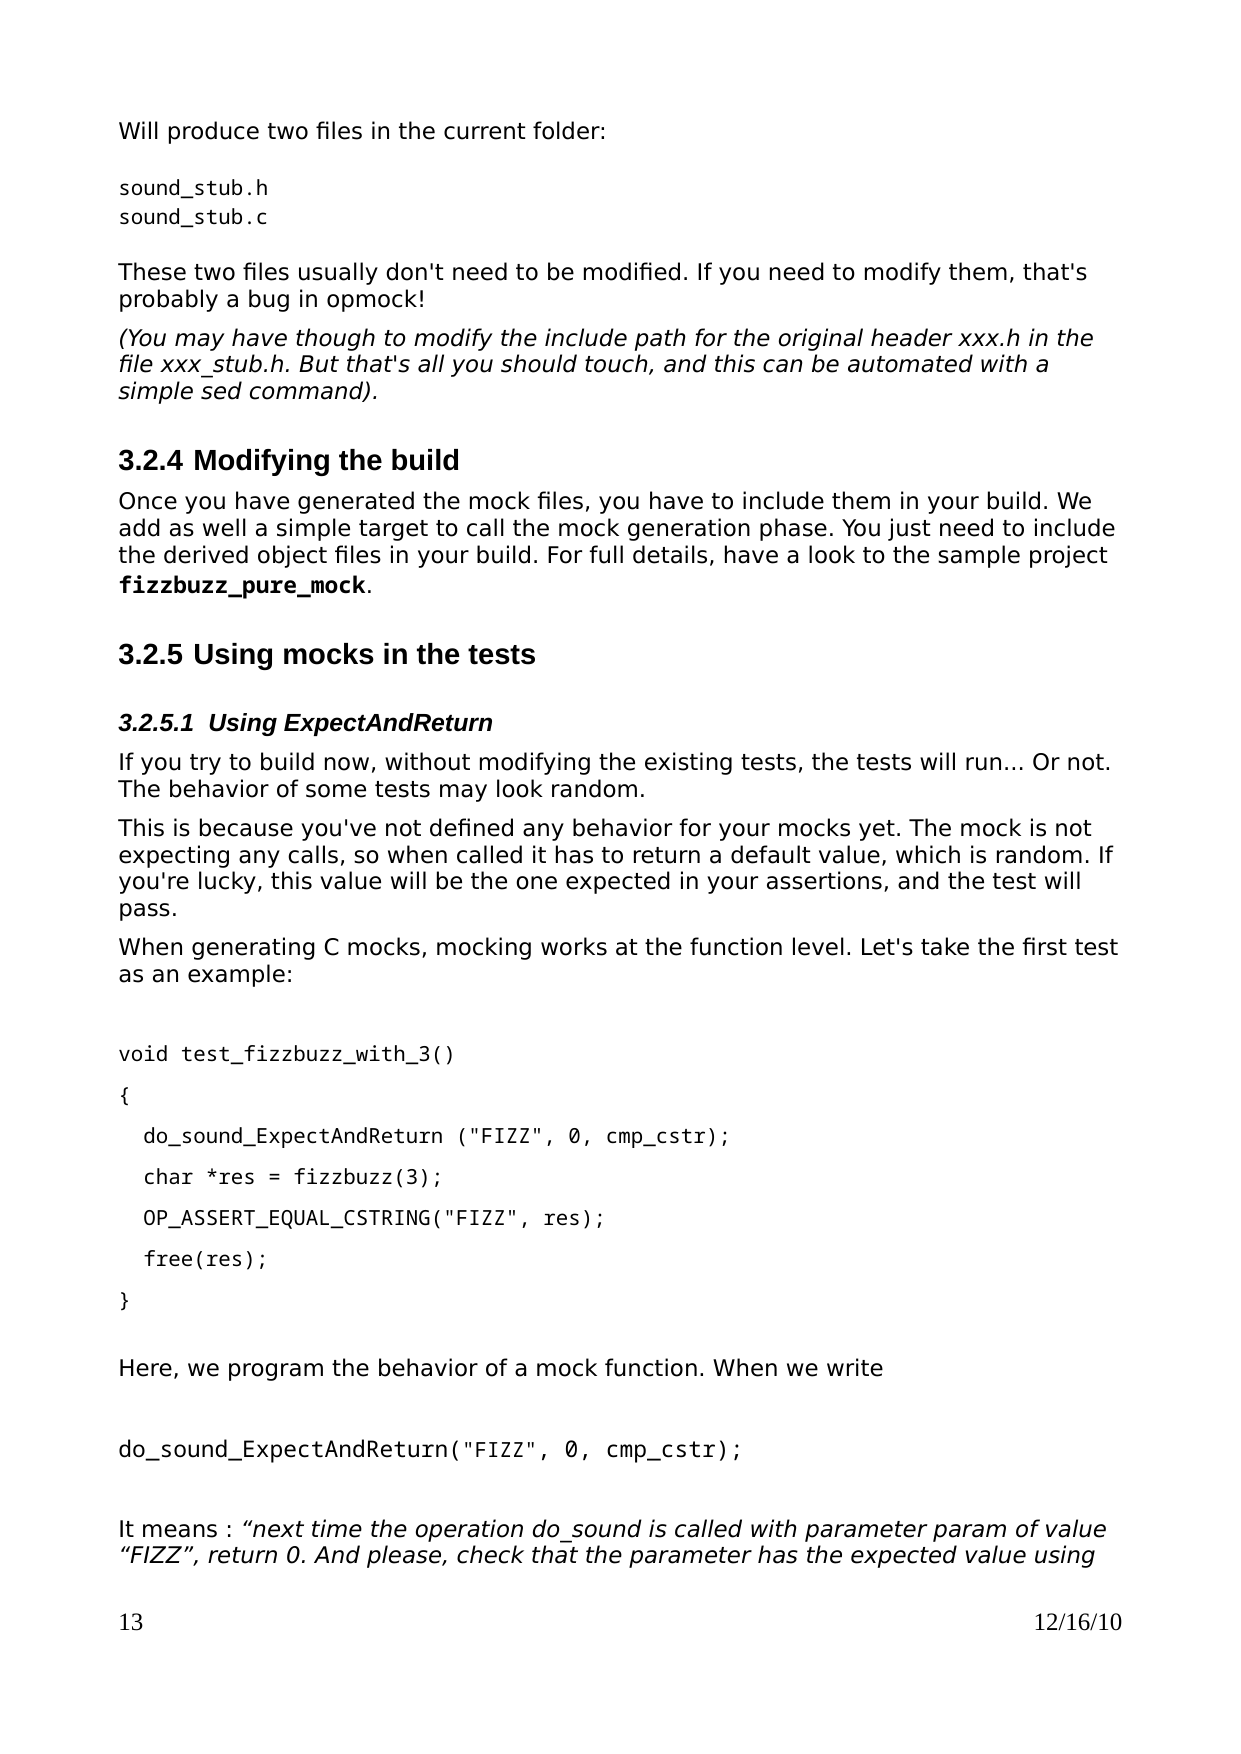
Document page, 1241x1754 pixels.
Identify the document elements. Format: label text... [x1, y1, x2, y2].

text sound_stub.c [118, 202, 1122, 230]
text Will produce two files in the current folder: [118, 118, 1122, 145]
text char *res = fizzbuzz(3); [118, 1162, 1122, 1191]
text If you try to build now, without modifying the existing tests, the tests will run... Or not. The behavior of some tests may look random. [118, 749, 1122, 803]
text sound_stub.h [118, 173, 1122, 202]
text It means : “next time the operation do_sound is called with parameter param of value “FIZZ”, return 0. And please, check that the parameter has the expected value using [118, 1516, 1122, 1569]
text OP_ASSERT_EQUAL_CSTRING("FIZZ", res); [118, 1203, 1122, 1232]
text } [118, 1285, 1122, 1313]
text These two files usually don't need to be modified. If you need to modify them, that's probably a bug in opmock! [118, 259, 1122, 312]
text do_sound_ExpectAndReturn ("FIZZ", 0, cmp_cstr); [118, 1121, 1122, 1150]
text This is because you've not defined any behavior for your mocks yet. The mock is not expecting any calls, so when called it has to return a default value, which is random. If you're lucky, this value will be the one expected in your assertions, and the test will pass. [118, 815, 1122, 922]
text When generating C mocks, mocking works at the function level. Let's take the first test as an example: [118, 934, 1122, 988]
text Once you have generated the mock files, you have to include them in your build. We add as well a simple target to call the mock generation phase. You just need to include the derived object files in your build. For full details, have a look to the sample project fizzbuzz_pure_mock. [118, 488, 1122, 600]
subtitle Modifying the build [118, 442, 1122, 476]
text Here, we program the behavior of a mock function. When we write [118, 1355, 1122, 1381]
subtitle Using ExpectAndReturn [118, 708, 1122, 737]
text do_sound_ExpectAndReturn("FIZZ", 0, cmp_cstr); [118, 1433, 1122, 1464]
subtitle Using mocks in the tests [118, 637, 1122, 671]
text free(res); [118, 1244, 1122, 1272]
text { [118, 1080, 1122, 1109]
text (You may have though to modify the include path for the original header xxx.h in the file xxx_stub.h. But that's all you should touch, and this can be automated with a simple sed command). [118, 325, 1122, 405]
text void test_fizzbuzz_with_3() [118, 1039, 1122, 1068]
